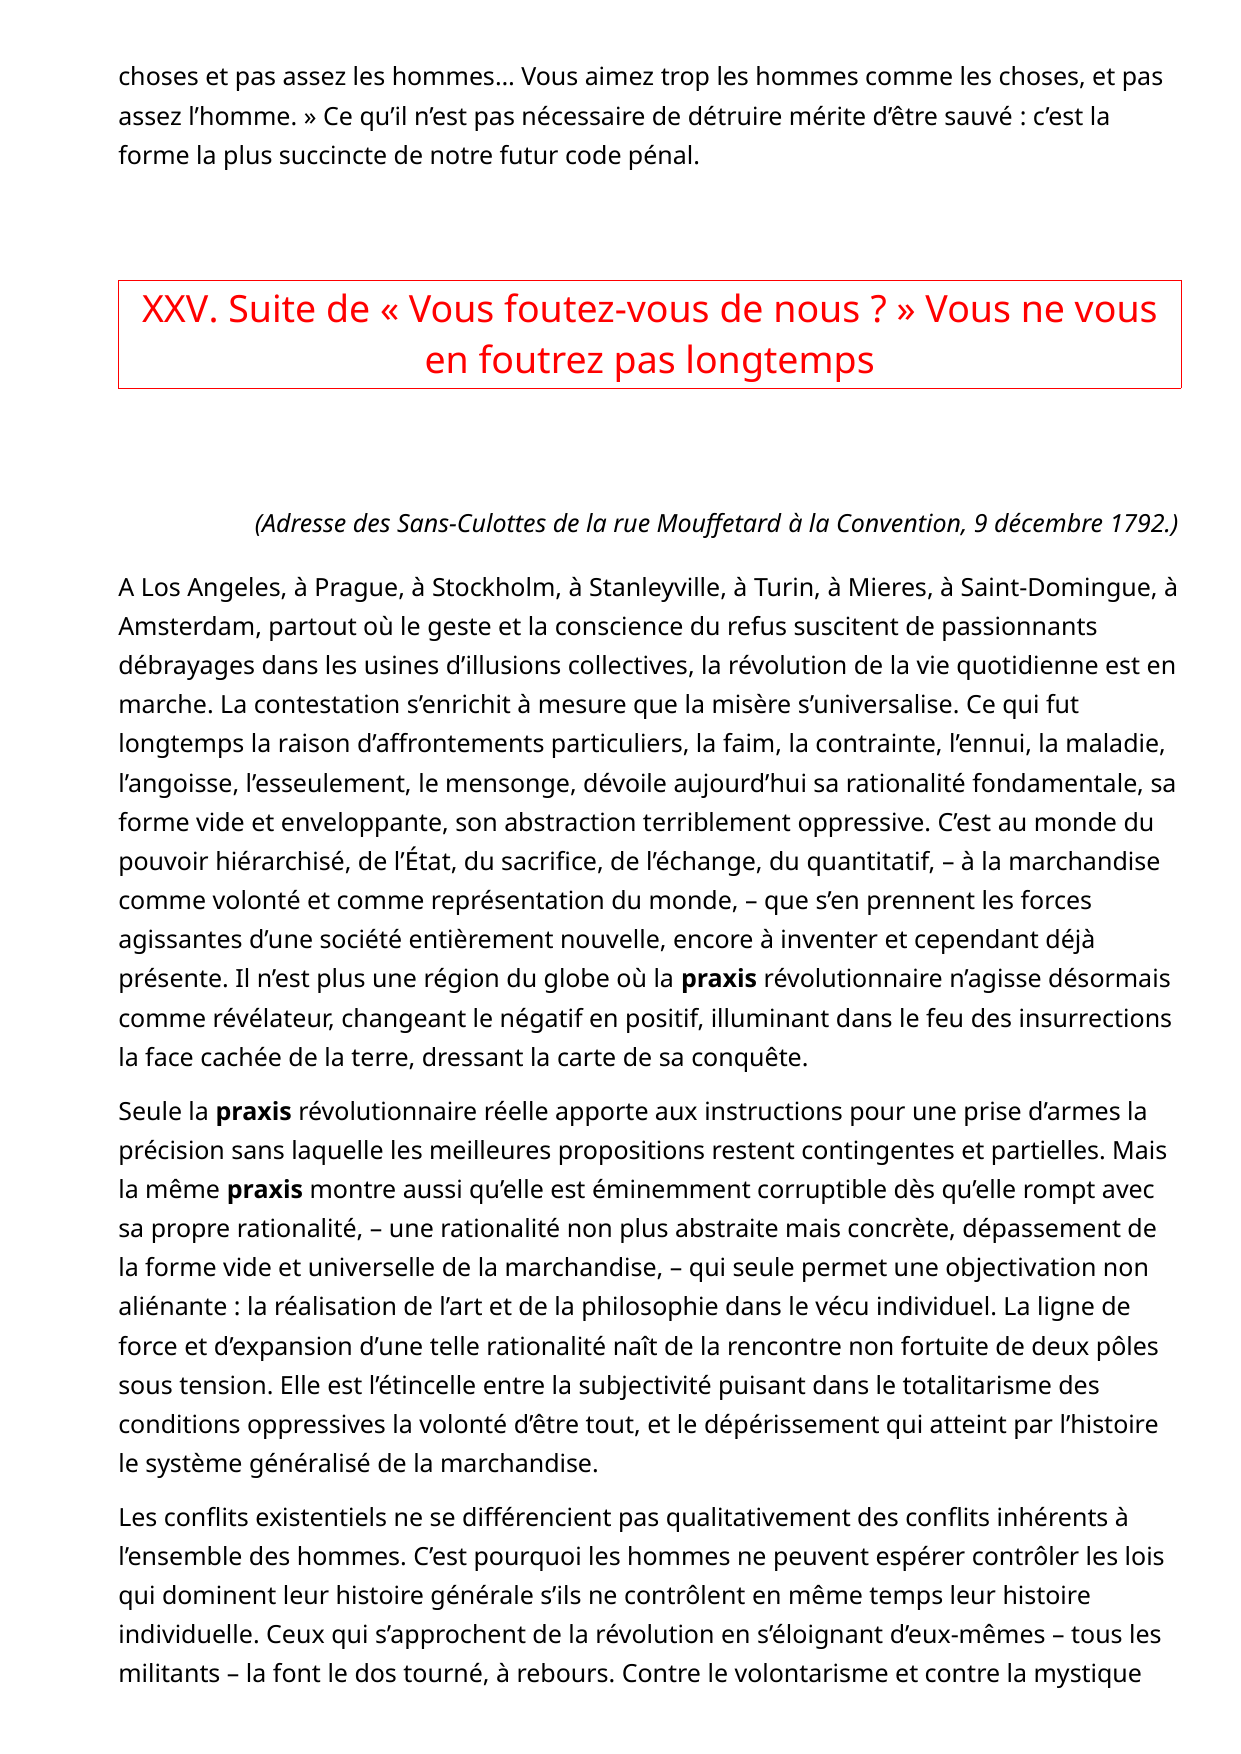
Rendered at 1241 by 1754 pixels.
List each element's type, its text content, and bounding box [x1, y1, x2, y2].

text A Los Angeles, à Prague, à Stockholm, à Stanleyville, à Turin, à Mieres, à Saint-Domingue, à Amsterdam, partout où le geste et la conscience du refus suscitent de passionnants débrayages dans les usines d’illusions collectives, la révolution de la vie quotidienne est en marche. La contestation s’enrichit à mesure que la misère s’universalise. Ce qui fut longtemps la raison d’affrontements particuliers, la faim, la contrainte, l’ennui, la maladie, l’angoisse, l’esseulement, le mensonge, dévoile aujourd’hui sa rationalité fondamentale, sa forme vide et enveloppante, son abstraction terriblement oppressive. C’est au monde du pouvoir hiérarchisé, de l’État, du sacrifice, de l’échange, du quantitatif, – à la marchandise comme volonté et comme représentation du monde, – que s’en prennent les forces agissantes d’une société entièrement nouvelle, encore à inventer et cependant déjà présente. Il n’est plus une région du globe où la praxis révolutionnaire n’agisse désormais comme révélateur, changeant le négatif en positif, illuminant dans le feu des insurrections la face cachée de la terre, dressant la carte de sa conquête. [118, 569, 1181, 1073]
text Les conflits existentiels ne se différencient pas qualitativement des conflits inhérents à l’ensemble des hommes. C’est pourquoi les hommes ne peuvent espérer contrôler les lois qui dominent leur histoire générale s’ils ne contrôlent en même temps leur histoire individuelle. Ceux qui s’approchent de la révolution en s’éloignant d’eux-mêmes – tous les militants – la font le dos tourné, à rebours. Contre le volontarisme et contre la mystique [118, 1499, 1181, 1690]
text (Adresse des Sans-Culottes de la rue Mouffetard à la Convention, 9 décembre 1792.) [118, 506, 1181, 540]
subtitle XXV. Suite de « Vous foutez-vous de nous ? » Vous ne vous en foutrez pas longtemps [119, 281, 1181, 388]
text Seule la praxis révolutionnaire réelle apporte aux instructions pour une prise d’armes la précision sans laquelle les meilleures propositions restent contingentes et partielles. Mais la même praxis montre aussi qu’elle est éminemment corruptible dès qu’elle rompt avec sa propre rationalité, – une rationalité non plus abstraite mais concrète, dépassement de la forme vide et universelle de la marchandise, – qui seule permet une objectivation non aliénante : la réalisation de l’art et de la philosophie dans le vécu individuel. La ligne de force et d’expansion d’une telle rationalité naît de la rencontre non fortuite de deux pôles sous tension. Elle est l’étincelle entre la subjectivité puisant dans le totalitarisme des conditions oppressives la volonté d’être tout, et le dépérissement qui atteint par l’histoire le système généralisé de la marchandise. [118, 1093, 1181, 1480]
text choses et pas assez les hommes… Vous aimez trop les hommes comme les choses, et pas assez l’homme. » Ce qu’il n’est pas nécessaire de détruire mérite d’être sauvé : c’est la forme la plus succincte de notre futur code pénal. [118, 59, 1181, 171]
